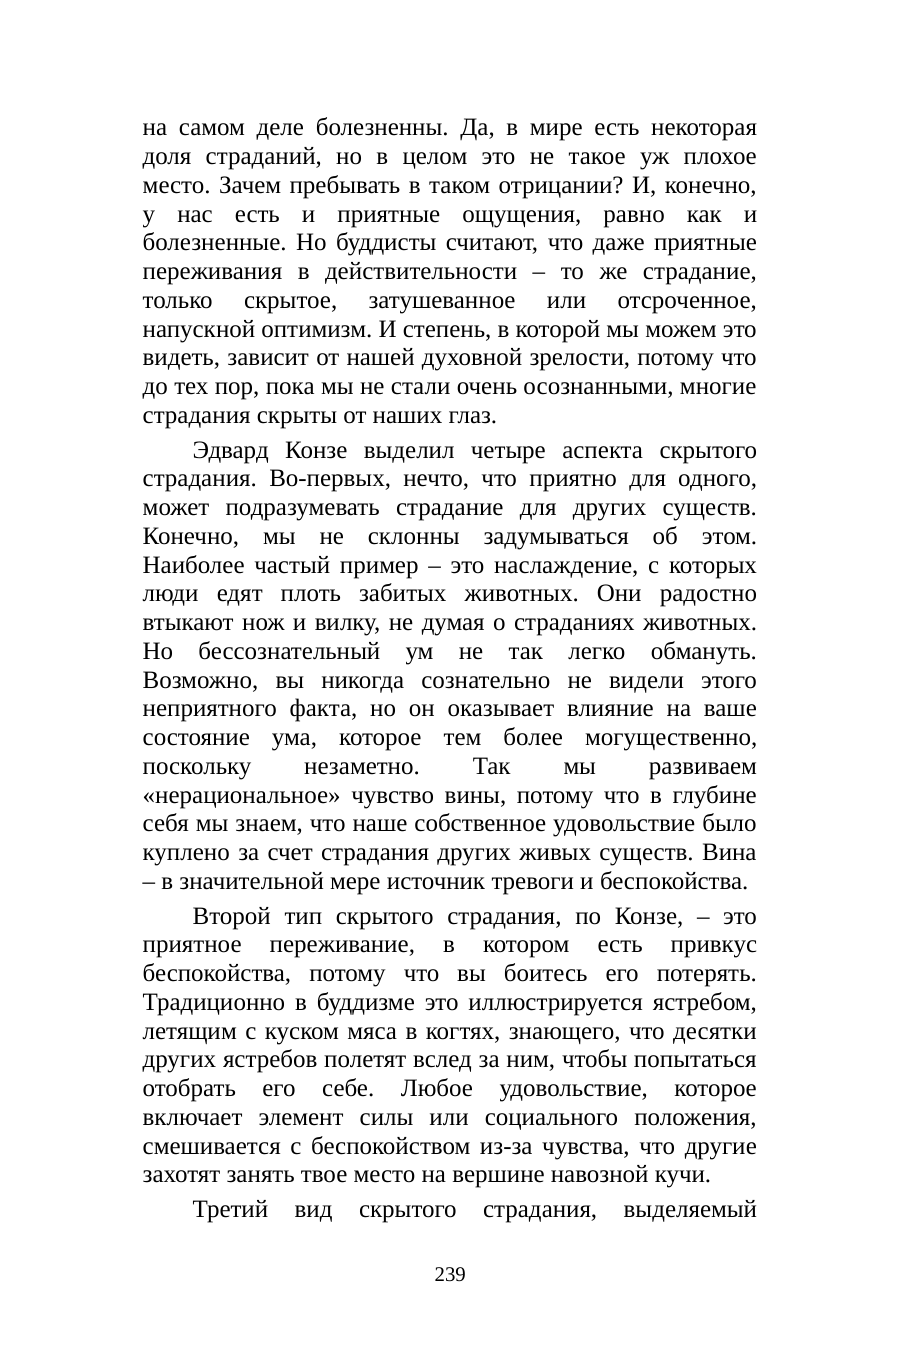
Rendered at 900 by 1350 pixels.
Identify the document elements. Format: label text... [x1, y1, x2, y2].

text Третий вид скрытого страдания, выделяемый [142, 1194, 757, 1223]
text Второй тип скрытого страдания, по Конзе, – это приятное переживание, в котором есть привкус беспокойства, потому что вы боитесь его потерять. Традиционно в буддизме это иллюстрируется ястребом, летящим с куском мяса в когтях, знающего, что десятки других ястребов полетят вслед за ним, чтобы попытаться отобрать его себе. Любое удовольствие, которое включает элемент силы или социального положения, смешивается с беспокойством из-за чувства, что другие захотят занять твое место на вершине навозной кучи. [142, 901, 757, 1188]
text Эдвард Конзе выделил четыре аспекта скрытого страдания. Во-первых, нечто, что приятно для одного, может подразумевать страдание для других существ. Конечно, мы не склонны задумываться об этом. Наиболее частый пример – это наслаждение, с которых люди едят плоть забитых животных. Они радостно втыкают нож и вилку, не думая о страданиях животных. Но бессознательный ум не так легко обмануть. Возможно, вы никогда сознательно не видели этого неприятного факта, но он оказывает влияние на ваше состояние ума, которое тем более могущественно, поскольку незаметно. Так мы развиваем «нерациональное» чувство вины, потому что в глубине себя мы знаем, что наше собственное удовольствие было куплено за счет страдания других живых существ. Вина – в значительной мере источник тревоги и беспокойства. [142, 435, 757, 895]
text на самом деле болезненны. Да, в мире есть некоторая доля страданий, но в целом это не такое уж плохое место. Зачем пребывать в таком отрицании? И, конечно, у нас есть и приятные ощущения, равно как и болезненные. Но буддисты считают, что даже приятные переживания в действительности – то же страдание, только скрытое, затушеванное или отсроченное, напускной оптимизм. И степень, в которой мы можем это видеть, зависит от нашей духовной зрелости, потому что до тех пор, пока мы не стали очень осознанными, многие страдания скрыты от наших глаз. [142, 112, 757, 429]
